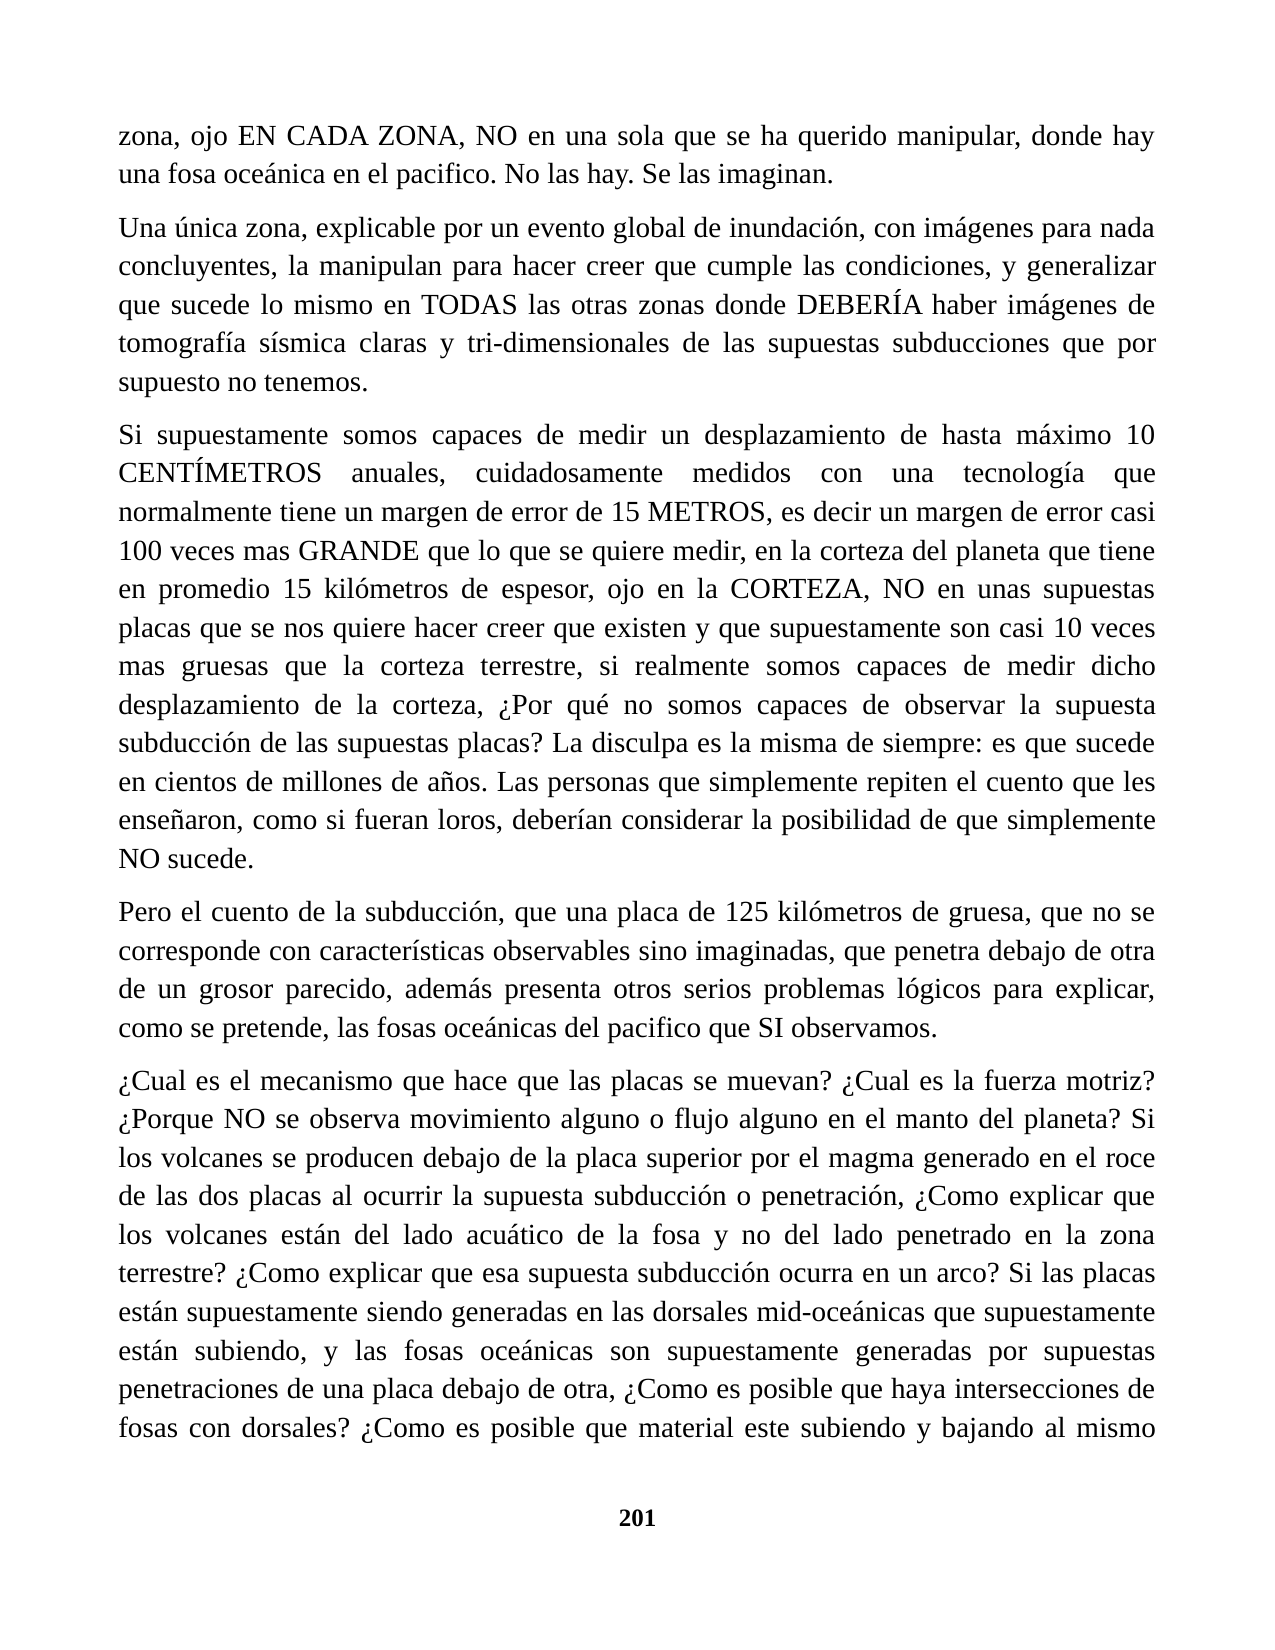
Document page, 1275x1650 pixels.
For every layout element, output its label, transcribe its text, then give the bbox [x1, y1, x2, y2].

text Una única zona, explicable por un evento global de inundación, con imágenes para nada concluyentes, la manipulan para hacer creer que cumple las condiciones, y generalizar que sucede lo mismo en TODAS las otras zonas donde DEBERÍA haber imágenes de tomografía sísmica claras y tri-dimensionales de las supuestas subducciones que por supuesto no tenemos. [118, 210, 1157, 397]
text Pero el cuento de la subducción, que una placa de 125 kilómetros de gruesa, que no se corresponde con características observables sino imaginadas, que penetra debajo de otra de un grosor parecido, además presenta otros serios problemas lógicos para explicar, como se pretende, las fosas oceánicas del pacifico que SI observamos. [118, 894, 1157, 1043]
text zona, ojo EN CADA ZONA, NO en una sola que se ha querido manipular, donde hay una fosa oceánica en el pacifico. No las hay. Se las imaginan. [118, 118, 1157, 190]
text Si supuestamente somos capaces de medir un desplazamiento de hasta máximo 10 CENTÍMETROS anuales, cuidadosamente medidos con una tecnología que normalmente tiene un margen de error de 15 METROS, es decir un margen de error casi 100 veces mas GRANDE que lo que se quiere medir, en la corteza del planeta que tiene en promedio 15 kilómetros de espesor, ojo en la CORTEZA, NO en unas supuestas placas que se nos quiere hacer creer que existen y que supuestamente son casi 10 veces mas gruesas que la corteza terrestre, si realmente somos capaces de medir dicho desplazamiento de la corteza, ¿Por qué no somos capaces de observar la supuesta subducción de las supuestas placas? La disculpa es la misma de siempre: es que sucede en cientos de millones de años. Las personas que simplemente repiten el cuento que les enseñaron, como si fueran loros, deberían considerar la posibilidad de que simplemente NO sucede. [118, 417, 1157, 874]
text ¿Cual es el mecanismo que hace que las placas se muevan? ¿Cual es la fuerza motriz? ¿Porque NO se observa movimiento alguno o flujo alguno en el manto del planeta? Si los volcanes se producen debajo de la placa superior por el magma generado en el roce de las dos placas al ocurrir la supuesta subducción o penetración, ¿Como explicar que los volcanes están del lado acuático de la fosa y no del lado penetrado en la zona terrestre? ¿Como explicar que esa supuesta subducción ocurra en un arco? Si las placas están supuestamente siendo generadas en las dorsales mid-oceánicas que supuestamente están subiendo, y las fosas oceánicas son supuestamente generadas por supuestas penetraciones de una placa debajo de otra, ¿Como es posible que haya intersecciones de fosas con dorsales? ¿Como es posible que material este subiendo y bajando al mismo [118, 1063, 1157, 1443]
